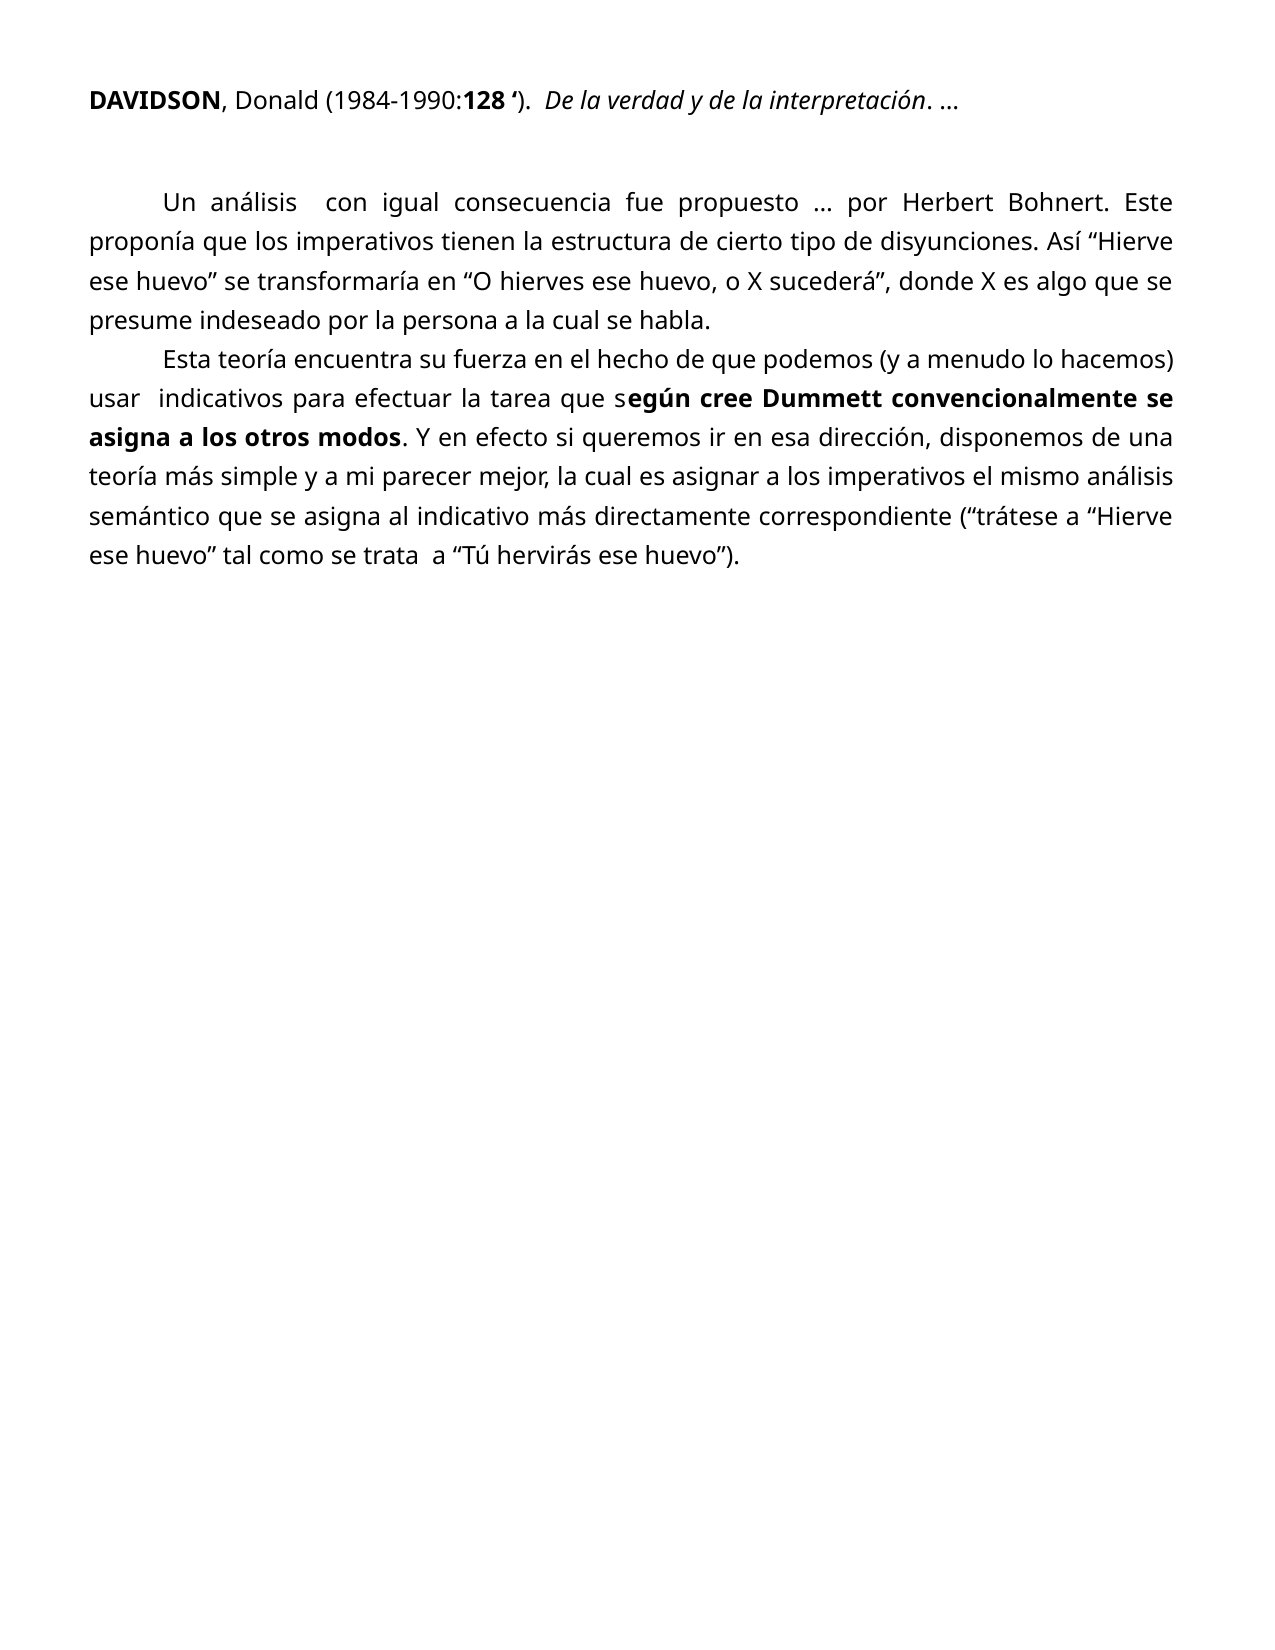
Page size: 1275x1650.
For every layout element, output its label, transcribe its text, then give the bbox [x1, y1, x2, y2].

text Un análisis con igual consecuencia fue propuesto … por Herbert Bohnert. Este proponía que los imperativos tienen la estructura de cierto tipo de disyunciones. Así “Hierve ese huevo” se transformaría en “O hierves ese huevo, o X sucederá”, donde X es algo que se presume indeseado por la persona a la cual se habla. [88, 185, 1174, 336]
text DAVIDSON, Donald (1984-1990:128 ‘). De la verdad y de la interpretación. … [88, 83, 1174, 117]
text Esta teoría encuentra su fuerza en el hecho de que podemos (y a menudo lo hacemos) usar indicativos para efectuar la tarea que según cree Dummett convencionalmente se asigna a los otros modos. Y en efecto si queremos ir en esa dirección, disponemos de una teoría más simple y a mi parecer mejor, la cual es asignar a los imperativos el mismo análisis semántico que se asigna al indicativo más directamente correspondiente (“trátese a “Hierve ese huevo” tal como se trata a “Tú hervirás ese huevo”). [88, 341, 1174, 571]
